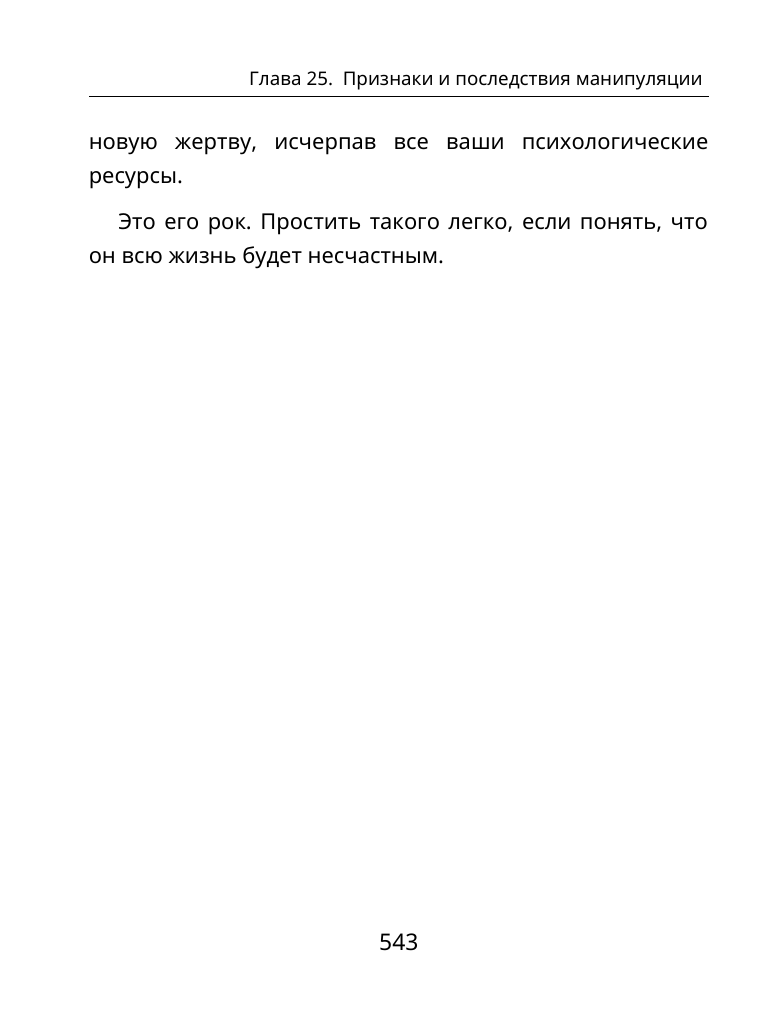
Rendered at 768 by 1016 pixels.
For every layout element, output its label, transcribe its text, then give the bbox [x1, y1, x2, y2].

text новую жертву, исчерпав все ваши психологические ресурсы. [88, 126, 709, 190]
text Это его рок. Простить такого легко, если понять, что он всю жизнь будет несчастным. [88, 206, 709, 270]
